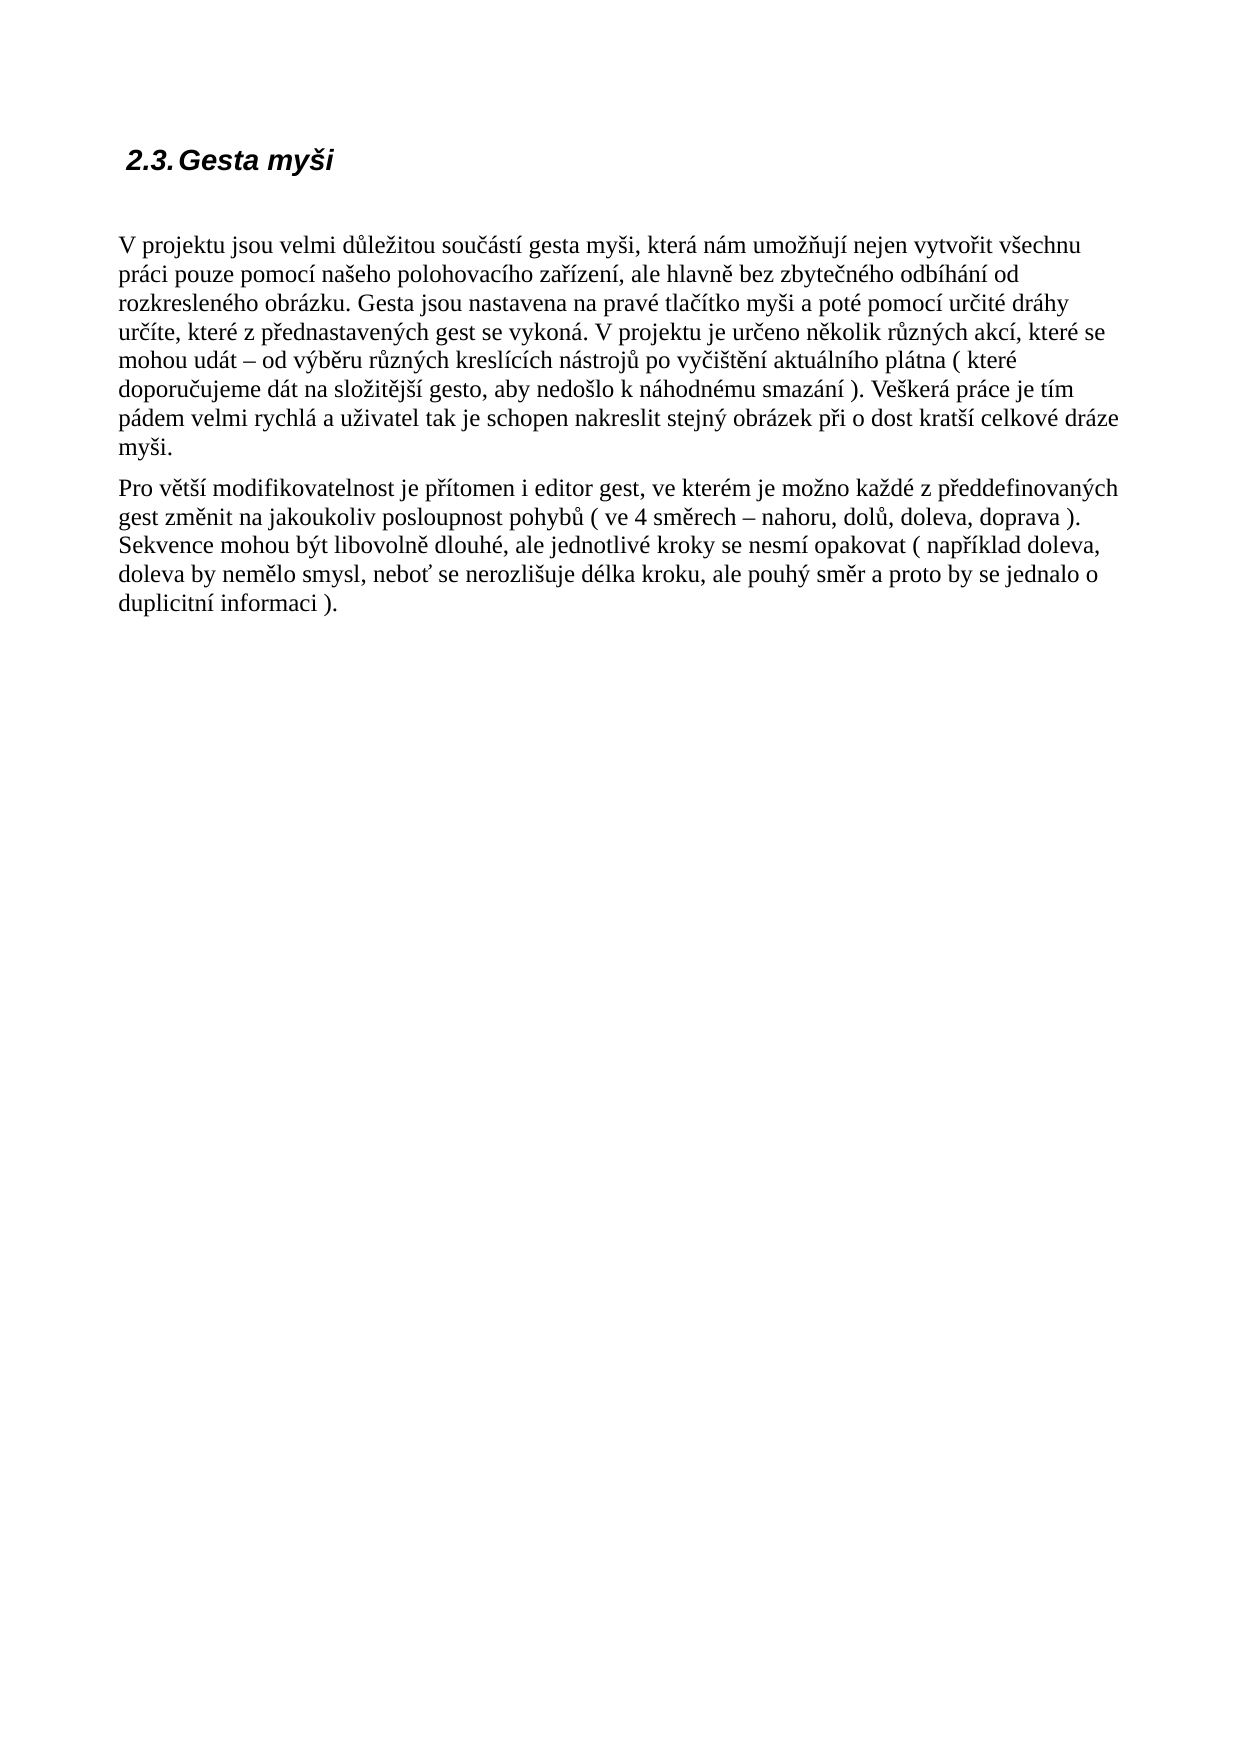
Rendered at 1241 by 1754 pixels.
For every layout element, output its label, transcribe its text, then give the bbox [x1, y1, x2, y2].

text V projektu jsou velmi důležitou součástí gesta myši, která nám umožňují nejen vytvořit všechnu práci pouze pomocí našeho polohovacího zařízení, ale hlavně bez zbytečného odbíhání od rozkresleného obrázku. Gesta jsou nastavena na pravé tlačítko myši a poté pomocí určité dráhy určíte, které z přednastavených gest se vykoná. V projektu je určeno několik různých akcí, které se mohou udát – od výběru různých kreslících nástrojů po vyčištění aktuálního plátna ( které doporučujeme dát na složitější gesto, aby nedošlo k náhodnému smazání ). Veškerá práce je tím pádem velmi rychlá a uživatel tak je schopen nakreslit stejný obrázek při o dost kratší celkové dráze myši. [118, 230, 1122, 460]
subtitle Gesta myši [118, 143, 1122, 177]
text Pro větší modifikovatelnost je přítomen i editor gest, ve kterém je možno každé z předdefinovaných gest změnit na jakoukoliv posloupnost pohybů ( ve 4 směrech – nahoru, dolů, doleva, doprava ). Sekvence mohou být libovolně dlouhé, ale jednotlivé kroky se nesmí opakovat ( například doleva, doleva by nemělo smysl, neboť se nerozlišuje délka kroku, ale pouhý směr a proto by se jednalo o duplicitní informaci ). [118, 473, 1122, 617]
